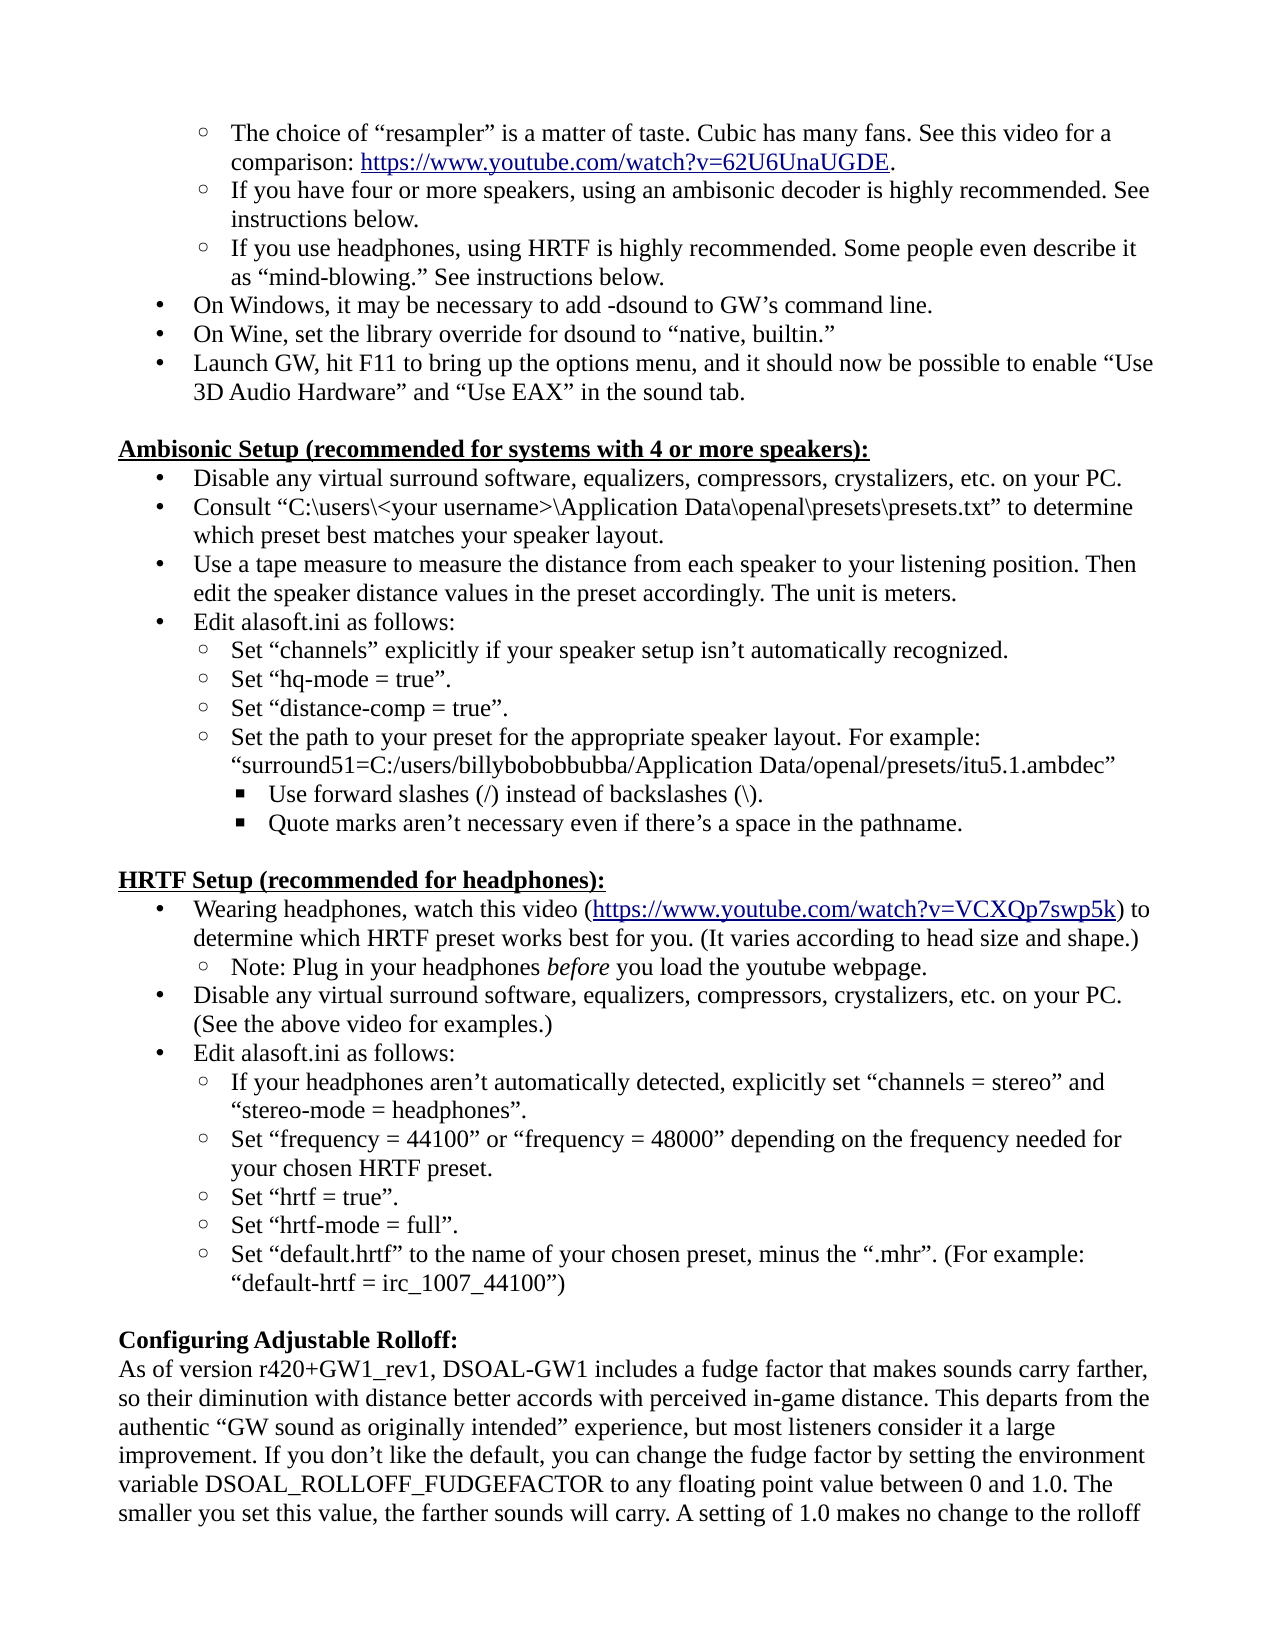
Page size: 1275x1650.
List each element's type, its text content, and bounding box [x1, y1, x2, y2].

list The choice of “resampler” is a matter of taste. Cubic has many fans. See this video for a comparison: https://www.youtube.com/watch?v=62U6UnaUGDE. [193, 118, 1157, 176]
list Edit alasoft.ini as follows: [156, 607, 1157, 636]
list Set “hrtf-mode = full”. [193, 1211, 1157, 1239]
list Consult “C:\users\<your username>\Application Data\openal\presets\presets.txt” to determine which preset best matches your speaker layout. [156, 492, 1157, 549]
text HRTF Setup (recommended for headphones): [118, 866, 1157, 894]
list On Wine, set the library override for dsound to “native, builtin.” [156, 319, 1157, 348]
list On Windows, it may be necessary to add -dsound to GW’s command line. [156, 291, 1157, 319]
list Set “default.hrtf” to the name of your chosen preset, minus the “.mhr”. (For example: “default-hrtf = irc_1007_44100”) [193, 1239, 1157, 1297]
list Use a tape measure to measure the distance from each speaker to your listening position. Then edit the speaker distance values in the preset accordingly. The unit is meters. [156, 549, 1157, 607]
list Set “hrtf = true”. [193, 1182, 1157, 1211]
list Note: Plug in your headphones before you load the youtube webpage. [193, 952, 1157, 981]
text Configuring Adjustable Rolloff: [118, 1326, 1157, 1354]
list Edit alasoft.ini as follows: [156, 1038, 1157, 1067]
list If you have four or more speakers, using an ambisonic decoder is highly recommended. See instructions below. [193, 176, 1157, 233]
list Set the path to your preset for the appropriate speaker layout. For example: “surround51=C:/users/billybobobbubba/Application Data/openal/presets/itu5.1.ambdec” [193, 722, 1157, 779]
list Set “frequency = 44100” or “frequency = 48000” depending on the frequency needed for your chosen HRTF preset. [193, 1124, 1157, 1182]
list Disable any virtual surround software, equalizers, compressors, crystalizers, etc. on your PC. (See the above video for examples.) [156, 981, 1157, 1038]
text Ambisonic Setup (recommended for systems with 4 or more speakers): [118, 434, 1157, 463]
list Use forward slashes (/) instead of backslashes (\). [231, 779, 1157, 808]
list Disable any virtual surround software, equalizers, compressors, crystalizers, etc. on your PC. [156, 463, 1157, 492]
list If your headphones aren’t automatically detected, explicitly set “channels = stereo” and “stereo-mode = headphones”. [193, 1067, 1157, 1124]
text As of version r420+GW1_rev1, DSOAL-GW1 includes a fudge factor that makes sounds carry farther, so their diminution with distance better accords with perceived in-game distance. This departs from the authentic “GW sound as originally intended” experience, but most listeners consider it a large improvement. If you don’t like the default, you can change the fudge factor by setting the environment variable DSOAL_ROLLOFF_FUDGEFACTOR to any floating point value between 0 and 1.0. The smaller you set this value, the farther sounds will carry. A setting of 1.0 makes no change to the rolloff [118, 1354, 1157, 1527]
list Set “channels” explicitly if your speaker setup isn’t automatically recognized. [193, 636, 1157, 664]
list Launch GW, hit F11 to bring up the options menu, and it should now be possible to enable “Use 3D Audio Hardware” and “Use EAX” in the sound tab. [156, 348, 1157, 406]
list Set “distance-comp = true”. [193, 693, 1157, 722]
list Quote marks aren’t necessary even if there’s a space in the pathname. [231, 808, 1157, 837]
list Wearing headphones, watch this video (https://www.youtube.com/watch?v=VCXQp7swp5k) to determine which HRTF preset works best for you. (It varies according to head size and shape.) [156, 894, 1157, 952]
list Set “hq-mode = true”. [193, 664, 1157, 693]
list If you use headphones, using HRTF is highly recommended. Some people even describe it as “mind-blowing.” See instructions below. [193, 233, 1157, 291]
